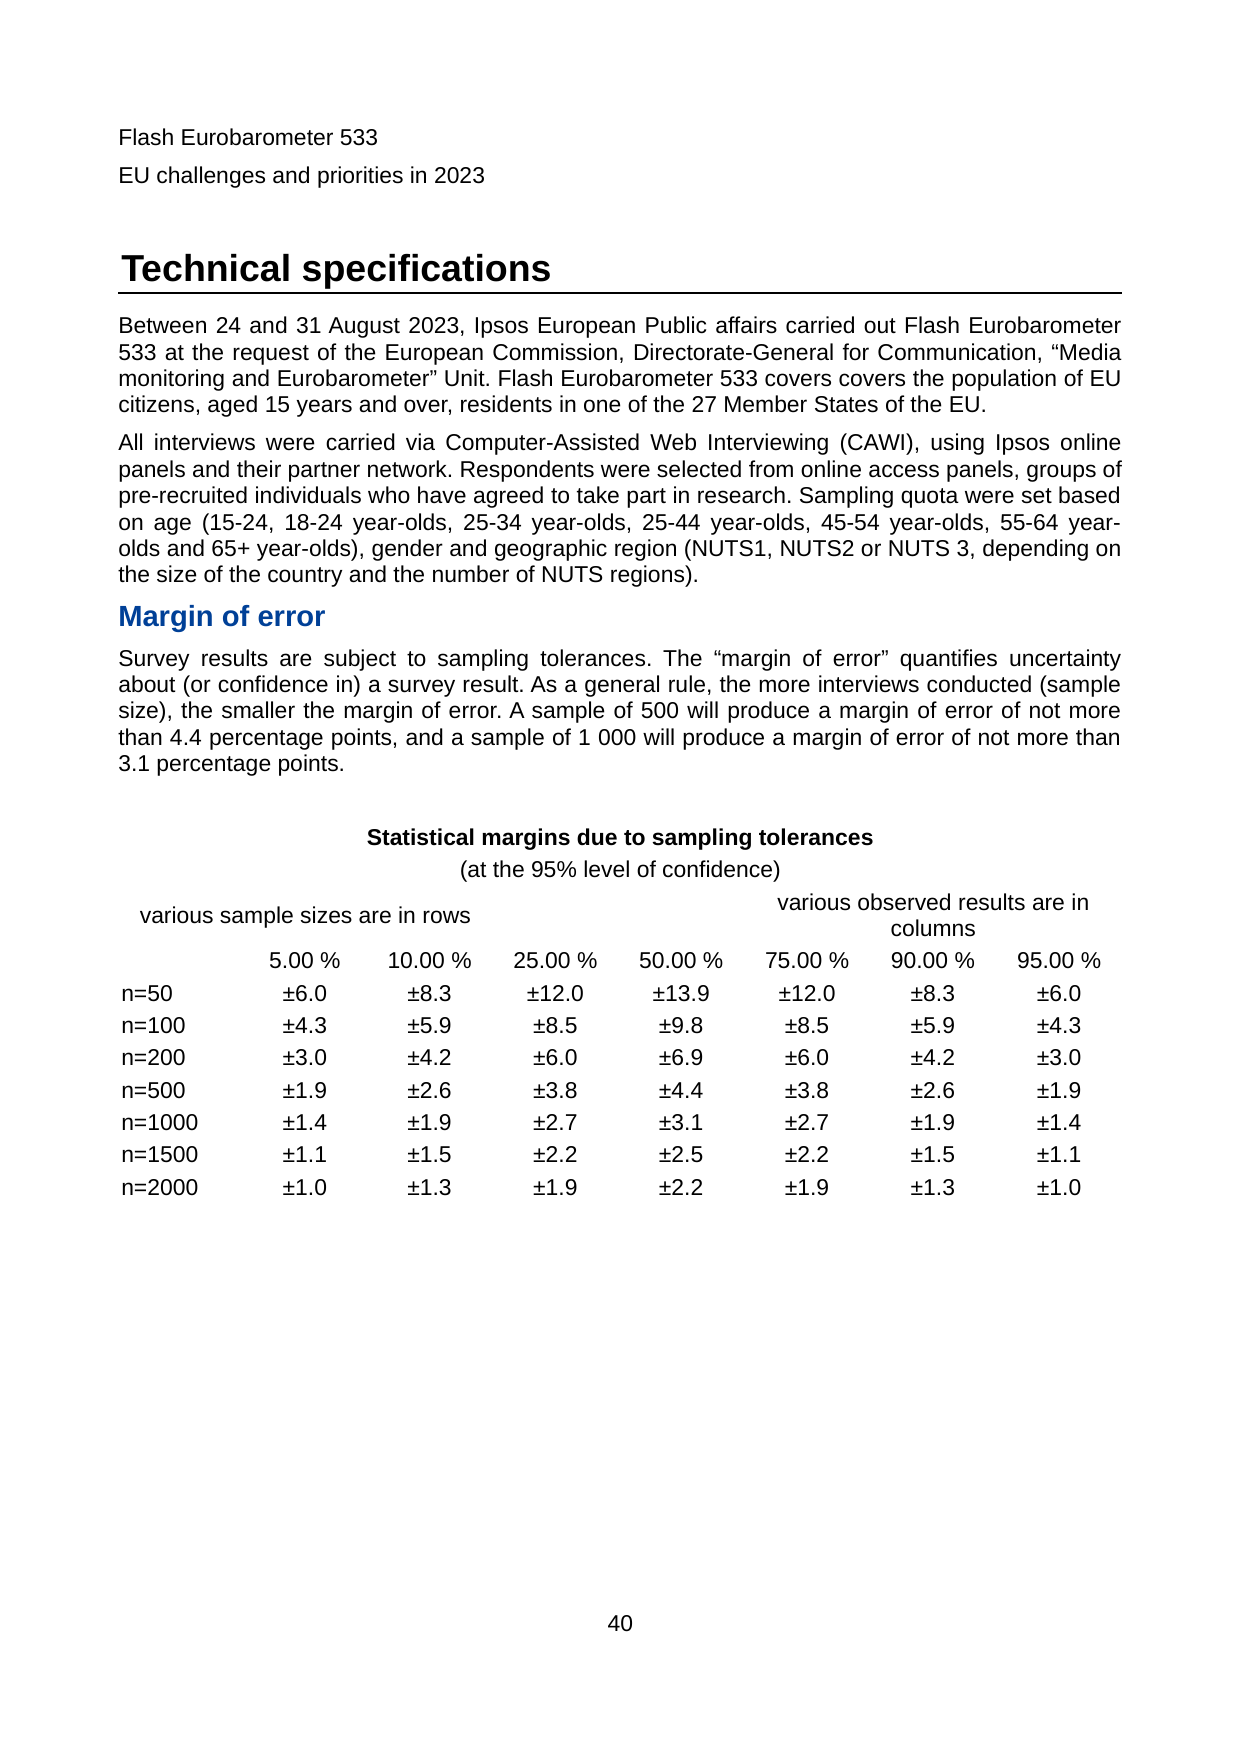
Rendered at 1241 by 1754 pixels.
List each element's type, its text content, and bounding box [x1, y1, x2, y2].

table_cell n=1000 [118, 1106, 243, 1138]
table_cell ±1.4 [996, 1106, 1122, 1138]
table_cell ±8.5 [744, 1009, 870, 1041]
table_cell ±8.3 [366, 976, 492, 1009]
text All interviews were carried via Computer-Assisted Web Interviewing (CAWI), using Ipsos online panels and their partner network. Respondents were selected from online access panels, groups of pre-recruited individuals who have agreed to take part in research. Sampling quota were set based on age (15-24, 18-24 year-olds, 25-34 year-olds, 25-44 year-olds, 45-54 year-olds, 55-64 year- olds and 65+ year-olds), gender and geographic region (NUTS1, NUTS2 or NUTS 3, depending on the size of the country and the number of NUTS regions). [118, 429, 1122, 587]
table_cell ±12.0 [744, 976, 870, 1009]
table_cell ±3.0 [996, 1041, 1122, 1074]
table_cell ±3.8 [492, 1074, 618, 1106]
table_cell 25,00 % [492, 944, 618, 976]
text Margin of error [118, 599, 1122, 633]
table_cell ±2.6 [870, 1074, 996, 1106]
table_cell n=50 [118, 976, 243, 1009]
table_cell ±2.7 [492, 1106, 618, 1138]
table_cell ±1.1 [996, 1139, 1122, 1171]
table_cell ±1.9 [870, 1106, 996, 1138]
table_cell 90,00 % [870, 944, 996, 976]
table_cell ±4.3 [996, 1009, 1122, 1041]
table_cell ±6.0 [996, 976, 1122, 1009]
table_cell ±4.4 [618, 1074, 744, 1106]
table_cell 95,00 % [996, 944, 1122, 976]
table_cell ±1.0 [996, 1171, 1122, 1203]
table_cell ±2.7 [744, 1106, 870, 1138]
table_cell [118, 944, 243, 976]
table_cell ±2.2 [744, 1139, 870, 1171]
subtitle Technical specifications [118, 243, 1122, 292]
table_cell ±9.8 [618, 1009, 744, 1041]
table_cell ±4.2 [366, 1041, 492, 1074]
table_cell 5,00 % [243, 944, 366, 976]
table_cell ±6.0 [492, 1041, 618, 1074]
text Between 24 and 31 August 2023, Ipsos European Public affairs carried out Flash Eurobarometer 533 at the request of the European Commission, Directorate-General for Communication, “Media monitoring and Eurobarometer” Unit. Flash Eurobarometer 533 covers covers the population of EU citizens, aged 15 years and over, residents in one of the 27 Member States of the EU. [118, 312, 1122, 417]
table_cell ±2.2 [492, 1139, 618, 1171]
table_cell ±1.9 [243, 1074, 366, 1106]
table_cell n=500 [118, 1074, 243, 1106]
table_cell ±1.5 [870, 1139, 996, 1171]
table_cell various observed results are in columns [744, 886, 1122, 944]
text Survey results are subject to sampling tolerances. The “margin of error” quantifies uncertainty about (or confidence in) a survey result. As a general rule, the more interviews conducted (sample size), the smaller the margin of error. A sample of 500 will produce a margin of error of not more than 4.4 percentage points, and a sample of 1 000 will produce a margin of error of not more than 3.1 percentage points. [118, 645, 1122, 777]
table_cell ±6.0 [744, 1041, 870, 1074]
table_cell ±5.9 [366, 1009, 492, 1041]
table_cell ±5.9 [870, 1009, 996, 1041]
table_cell ±1.0 [243, 1171, 366, 1203]
table_cell n=1500 [118, 1139, 243, 1171]
table_cell ±13.9 [618, 976, 744, 1009]
table_cell ±8.5 [492, 1009, 618, 1041]
table_cell ±12.0 [492, 976, 618, 1009]
table_cell ±2.5 [618, 1139, 744, 1171]
table_cell ±4.3 [243, 1009, 366, 1041]
table_cell ±1.1 [243, 1139, 366, 1171]
table_cell (at the 95% level of confidence) [118, 853, 1122, 886]
table_cell ±2.6 [366, 1074, 492, 1106]
table_cell [618, 886, 744, 944]
table_cell 75,00 % [744, 944, 870, 976]
table_cell ±2.2 [618, 1171, 744, 1203]
table_cell [492, 886, 618, 944]
table_cell n=200 [118, 1041, 243, 1074]
table_cell ±1.3 [870, 1171, 996, 1203]
table_cell ±4.2 [870, 1041, 996, 1074]
table_cell 50,00 % [618, 944, 744, 976]
table_cell n=2000 [118, 1171, 243, 1203]
table_cell ±1.5 [366, 1139, 492, 1171]
table_cell ±1.9 [366, 1106, 492, 1138]
table_cell ±3.8 [744, 1074, 870, 1106]
table_cell ±1.4 [243, 1106, 366, 1138]
table_cell ±1.3 [366, 1171, 492, 1203]
table_cell ±1.9 [996, 1074, 1122, 1106]
table_cell 10,00 % [366, 944, 492, 976]
table_cell n=100 [118, 1009, 243, 1041]
table_cell various sample sizes are in rows [118, 886, 492, 944]
table_cell ±1.9 [492, 1171, 618, 1203]
table_cell ±1.9 [744, 1171, 870, 1203]
table_cell ±3.0 [243, 1041, 366, 1074]
table_cell ±3.1 [618, 1106, 744, 1138]
table_cell ±8.3 [870, 976, 996, 1009]
table_header Statistical margins due to sampling tolerances [118, 821, 1122, 853]
table_cell ±6.0 [243, 976, 366, 1009]
table_cell ±6.9 [618, 1041, 744, 1074]
